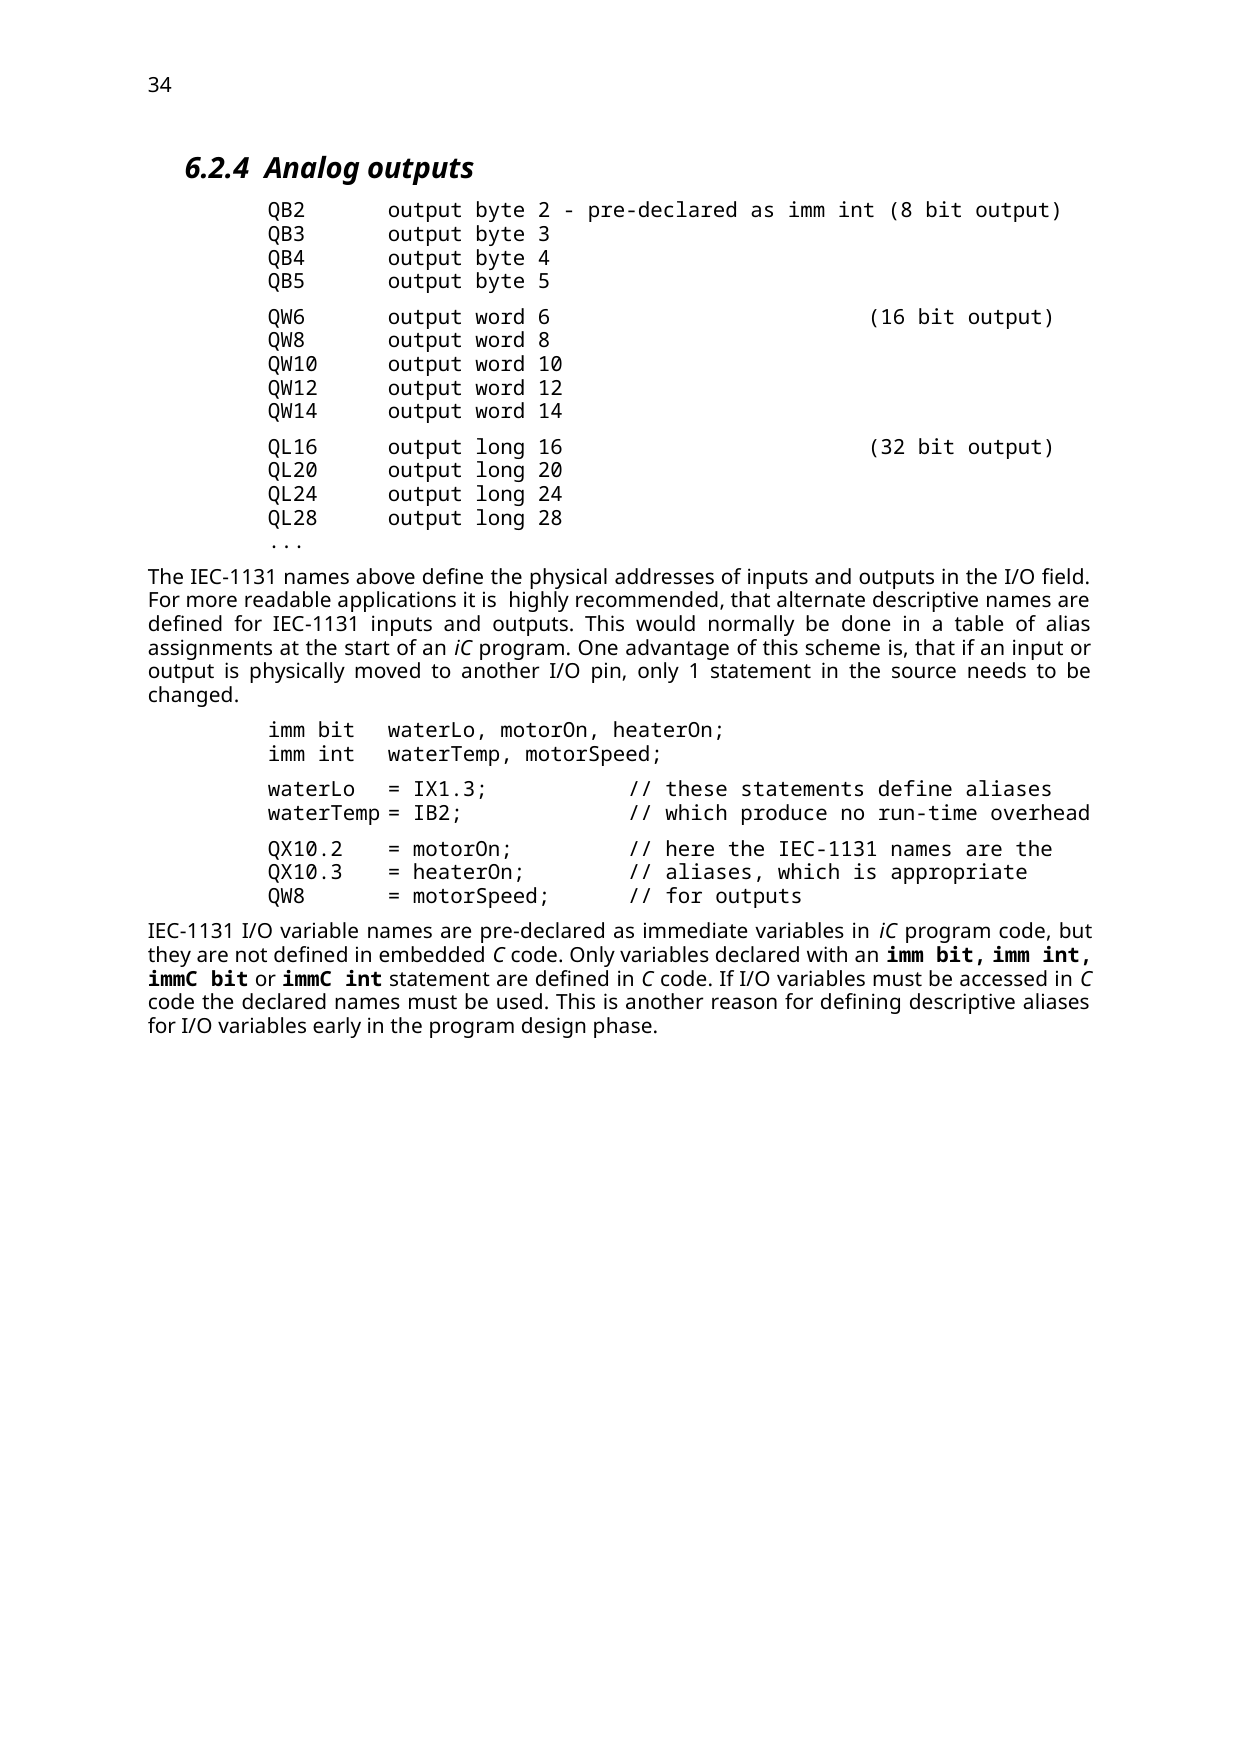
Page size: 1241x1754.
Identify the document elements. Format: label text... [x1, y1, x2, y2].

text imm bit waterLo, motorOn, heaterOn; imm int waterTemp, motorSpeed; [268, 719, 1092, 766]
text waterLo = IX1.3; // these statements define aliases waterTemp = IB2; // which produce no run-time overhead [268, 778, 1092, 825]
text QX10.2 = motorOn; // here the IEC-1131 names are the QX10.3 = heaterOn; // aliases, which is appropriate QW8 = motorSpeed; // for outputs [268, 837, 1092, 908]
text IEC-1131 I/O variable names are pre-declared as immediate variables in iC program code, but they are not defined in embedded C code. Only variables declared with an imm bit, imm int, immC bit or immC int statement are defined in C code. If I/O variables must be accessed in C code the declared names must be used. This is another reason for defining descriptive aliases for I/O variables early in the program design phase. [148, 920, 1092, 1038]
subtitle Analog outputs [184, 148, 1092, 187]
text QB2 output byte 2 - pre-declared as imm int (8 bit output) QB3 output byte 3 QB4 output byte 4 QB5 output byte 5 [268, 199, 1092, 293]
text QW6 output word 6 (16 bit output) QW8 output word 8 QW10 output word 10 QW12 output word 12 QW14 output word 14 [268, 305, 1092, 423]
text QL16 output long 16 (32 bit output) QL20 output long 20 QL24 output long 24 QL28 output long 28 ... [268, 435, 1092, 553]
text The IEC-1131 names above define the physical addresses of inputs and outputs in the I/O field. For more readable applications it is highly recommended, that alternate descriptive names are defined for IEC-1131 inputs and outputs. This would normally be done in a table of alias assignments at the start of an iC program. One advantage of this scheme is, that if an input or output is physically moved to another I/O pin, only 1 statement in the source needs to be changed. [148, 565, 1092, 707]
